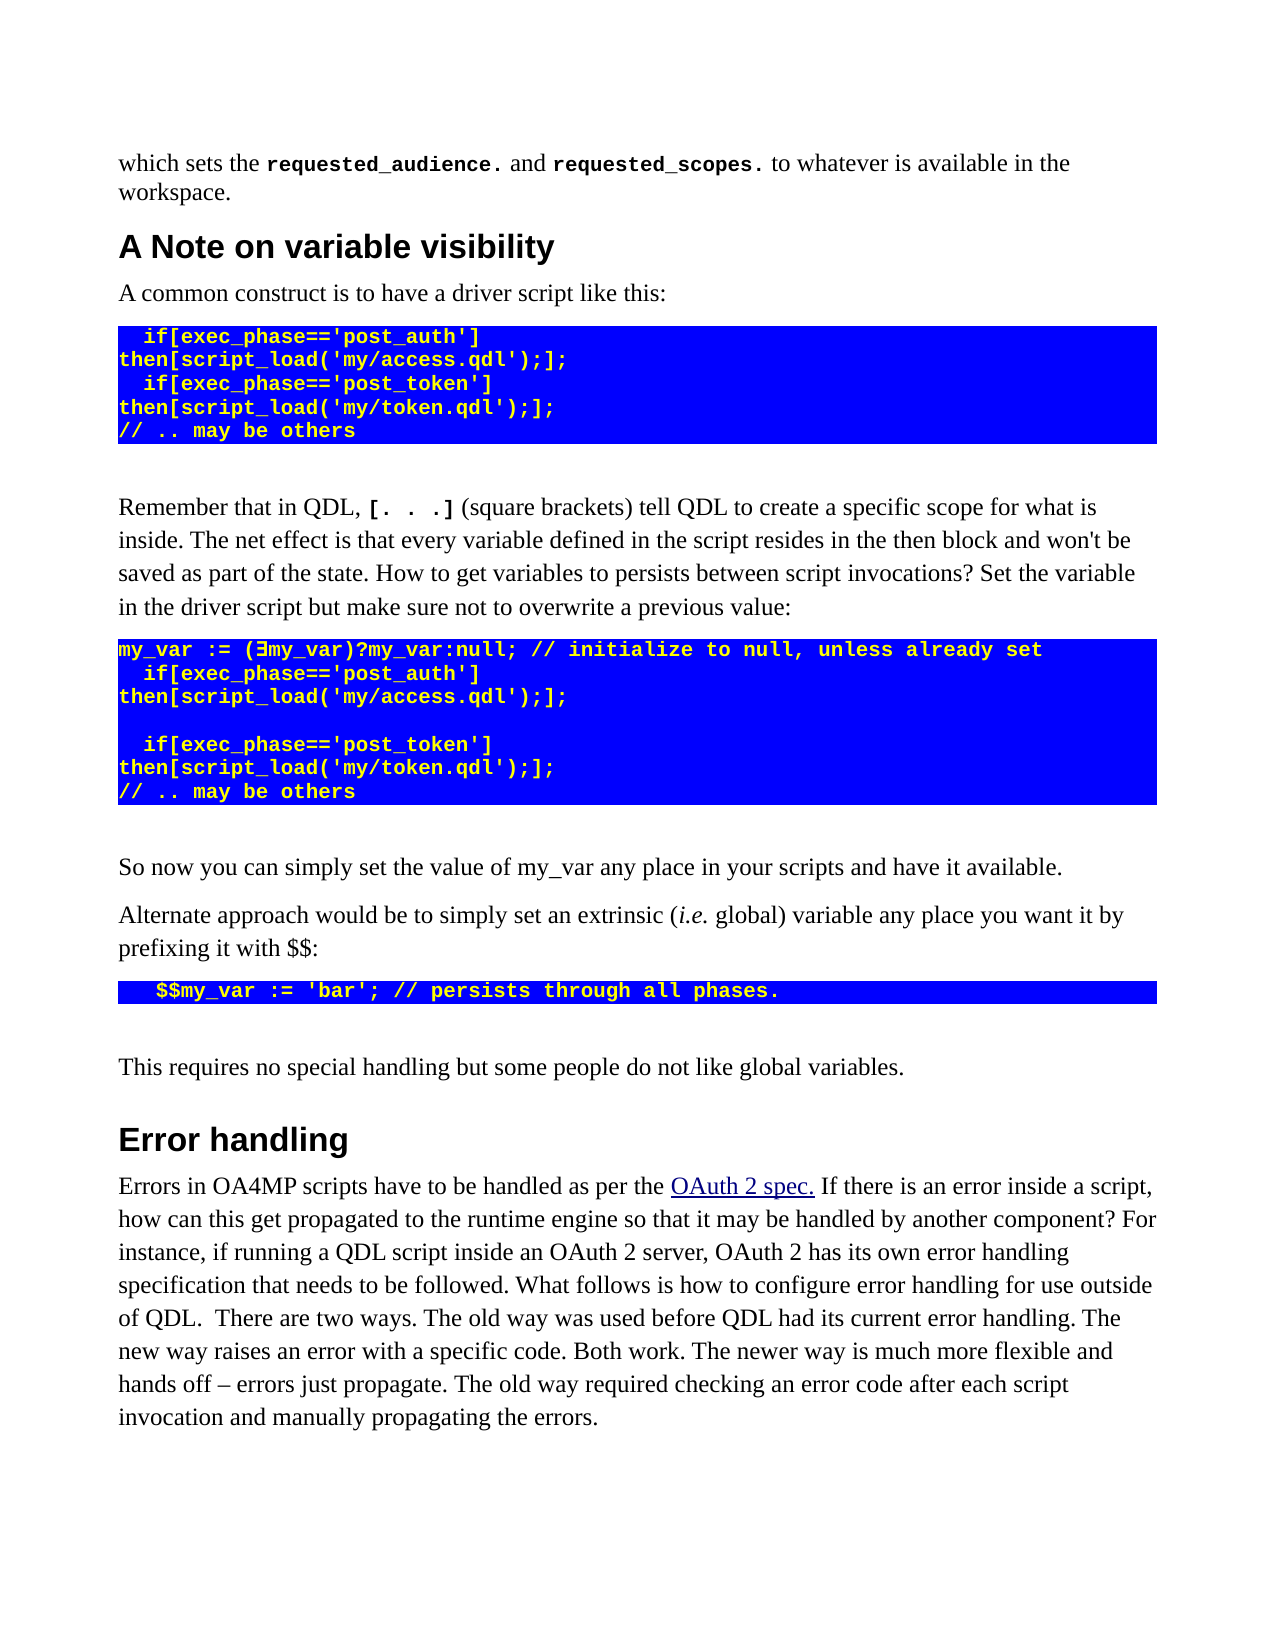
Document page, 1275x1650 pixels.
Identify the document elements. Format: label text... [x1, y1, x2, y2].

text Remember that in QDL, [. . .] (square brackets) tell QDL to create a specific scope for what is inside. The net effect is that every variable defined in the script resides in the then block and won't be saved as part of the state. How to get variables to persists between script invocations? Set the variable in the driver script but make sure not to overwrite a previous value: [118, 492, 1157, 620]
subtitle Error handling [118, 1120, 1157, 1159]
text my_var := (∃my_var)?my_var:null; // initialize to null, unless already set [118, 639, 1157, 663]
text which sets the requested_audience. and requested_scopes. to whatever is available in the workspace. [118, 148, 1157, 206]
text then[script_load('my/access.qdl');]; [118, 349, 1157, 373]
text if[exec_phase=='post_auth'] [118, 663, 1157, 686]
text A common construct is to have a driver script like this: [118, 278, 1157, 307]
text So now you can simply set the value of my_var any place in your scripts and have it available. [118, 852, 1157, 881]
text if[exec_phase=='post_auth'] [118, 326, 1157, 349]
text $$my_var := 'bar'; // persists through all phases. [118, 981, 1157, 1004]
text if[exec_phase=='post_token'] [118, 734, 1157, 757]
text // .. may be others [118, 420, 1157, 444]
text // .. may be others [118, 781, 1157, 805]
text if[exec_phase=='post_token'] [118, 373, 1157, 397]
text then[script_load('my/access.qdl');]; [118, 686, 1157, 710]
subtitle A Note on variable visibility [118, 227, 1157, 266]
text This requires no special handling but some people do not like global variables. [118, 1052, 1157, 1081]
text Alternate approach would be to simply set an extrinsic (i.e. global) variable any place you want it by prefixing it with $$: [118, 900, 1157, 962]
text then[script_load('my/token.qdl');]; [118, 757, 1157, 781]
text then[script_load('my/token.qdl');]; [118, 397, 1157, 420]
text Errors in OA4MP scripts have to be handled as per the OAuth 2 spec. If there is an error inside a script, how can this get propagated to the runtime engine so that it may be handled by another component? For instance, if running a QDL script inside an OAuth 2 server, OAuth 2 has its own error handling specification that needs to be followed. What follows is how to configure error handling for use outside of QDL. There are two ways. The old way was used before QDL had its current error handling. The new way raises an error with a specific code. Both work. The newer way is much more flexible and hands off – errors just propagate. The old way required checking an error code after each script invocation and manually propagating the errors. [118, 1171, 1157, 1431]
